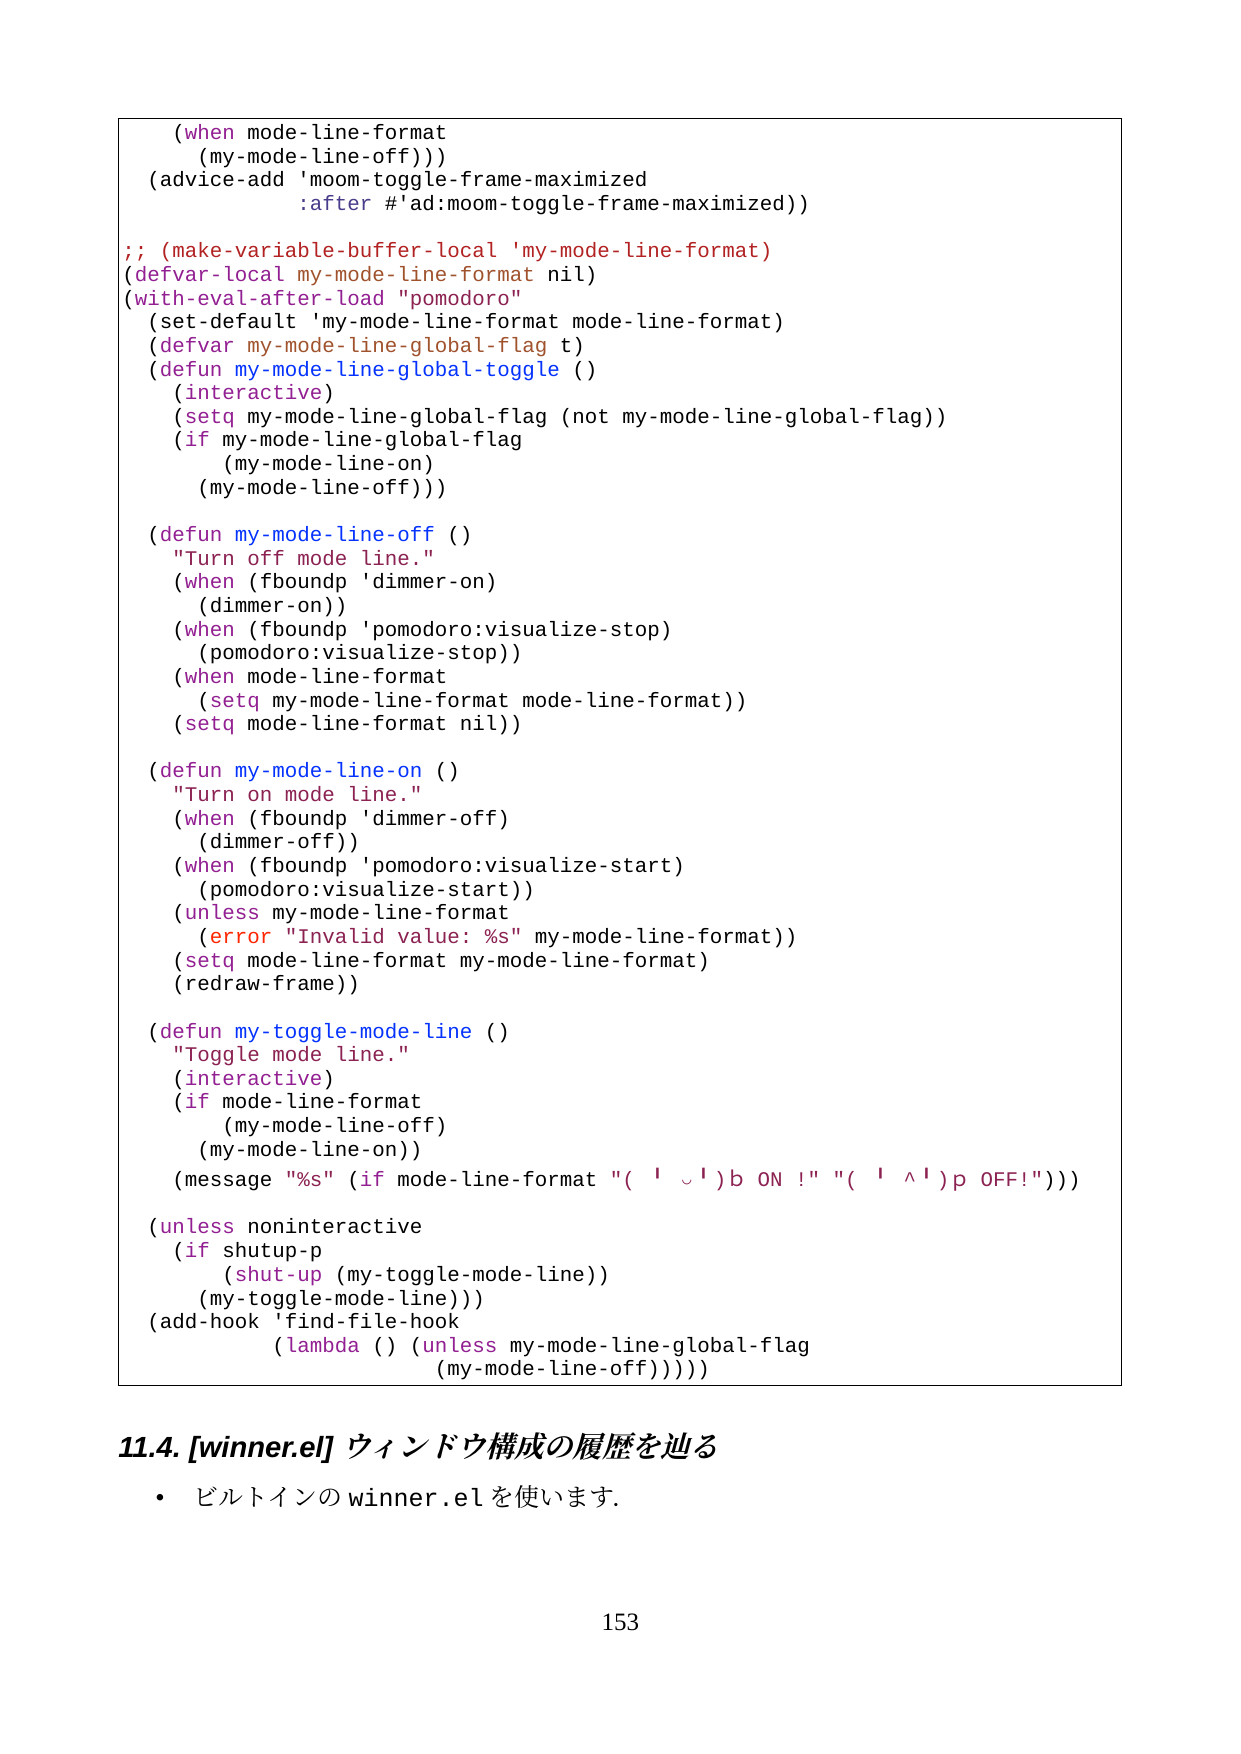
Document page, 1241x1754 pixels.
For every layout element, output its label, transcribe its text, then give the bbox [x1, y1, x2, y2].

text (defun my-mode-line-on () [119, 757, 1121, 780]
text (defvar my-mode-line-global-flag t) [119, 331, 1121, 354]
text (message "%s" (if mode-line-format "( ╹ ◡╹)ｂ ON !" "( ╹ ^╹)ｐ OFF!"))) [119, 1158, 1121, 1189]
list ビルトインの winner.el を使います． [156, 1478, 1122, 1543]
text (dimmer-off)) [119, 827, 1121, 851]
text (my-toggle-mode-line))) [119, 1283, 1121, 1307]
text (setq mode-line-format my-mode-line-format) [119, 946, 1121, 969]
text (defun my-mode-line-global-toggle () [119, 354, 1121, 378]
text (if my-mode-line-global-flag [119, 426, 1121, 449]
text (unless my-mode-line-format [119, 898, 1121, 922]
text (defun my-mode-line-off () [119, 520, 1121, 544]
text (when (fboundp 'pomodoro:visualize-start) [119, 851, 1121, 875]
text (if mode-line-format [119, 1088, 1121, 1111]
text (set-default 'my-mode-line-format mode-line-format) [119, 307, 1121, 331]
text (setq my-mode-line-format mode-line-format)) [119, 686, 1121, 709]
text (my-mode-line-off) [119, 1111, 1121, 1135]
text (lambda () (unless my-mode-line-global-flag [119, 1331, 1121, 1354]
text (dimmer-on)) [119, 591, 1121, 615]
text (pomodoro:visualize-stop)) [119, 638, 1121, 662]
text (pomodoro:visualize-start)) [119, 875, 1121, 898]
text ;; (make-variable-buffer-local 'my-mode-line-format) [119, 236, 1121, 260]
text (my-mode-line-on) [119, 449, 1121, 473]
text :after #'ad:moom-toggle-frame-maximized)) [119, 189, 1121, 213]
text (when mode-line-format [119, 119, 1121, 142]
text "Turn on mode line." [119, 780, 1121, 804]
text (interactive) [119, 1064, 1121, 1088]
text (shut-up (my-toggle-mode-line)) [119, 1260, 1121, 1283]
text (redraw-frame)) [119, 969, 1121, 993]
text (when (fboundp 'dimmer-on) [119, 567, 1121, 591]
subtitle [winner.el] ウィンドウ構成の履歴を辿る [118, 1423, 1122, 1465]
text (my-mode-line-off))) [119, 142, 1121, 165]
text "Turn off mode line." [119, 544, 1121, 567]
text (advice-add 'moom-toggle-frame-maximized [119, 165, 1121, 189]
text (unless noninteractive [119, 1213, 1121, 1236]
text (add-hook 'find-file-hook [119, 1307, 1121, 1331]
text (if shutup-p [119, 1236, 1121, 1260]
text "Toggle mode line." [119, 1040, 1121, 1064]
text (error "Invalid value: %s" my-mode-line-format)) [119, 922, 1121, 946]
text (my-mode-line-off))))) [119, 1354, 1121, 1385]
text (when (fboundp 'dimmer-off) [119, 804, 1121, 827]
text (my-mode-line-on)) [119, 1135, 1121, 1158]
text (interactive) [119, 378, 1121, 402]
text (setq mode-line-format nil)) [119, 709, 1121, 733]
text (when mode-line-format [119, 662, 1121, 686]
text (defun my-toggle-mode-line () [119, 1017, 1121, 1040]
text (when (fboundp 'pomodoro:visualize-stop) [119, 615, 1121, 638]
text (with-eval-after-load "pomodoro" [119, 284, 1121, 307]
text (my-mode-line-off))) [119, 473, 1121, 496]
text (defvar-local my-mode-line-format nil) [119, 260, 1121, 284]
text (setq my-mode-line-global-flag (not my-mode-line-global-flag)) [119, 402, 1121, 426]
